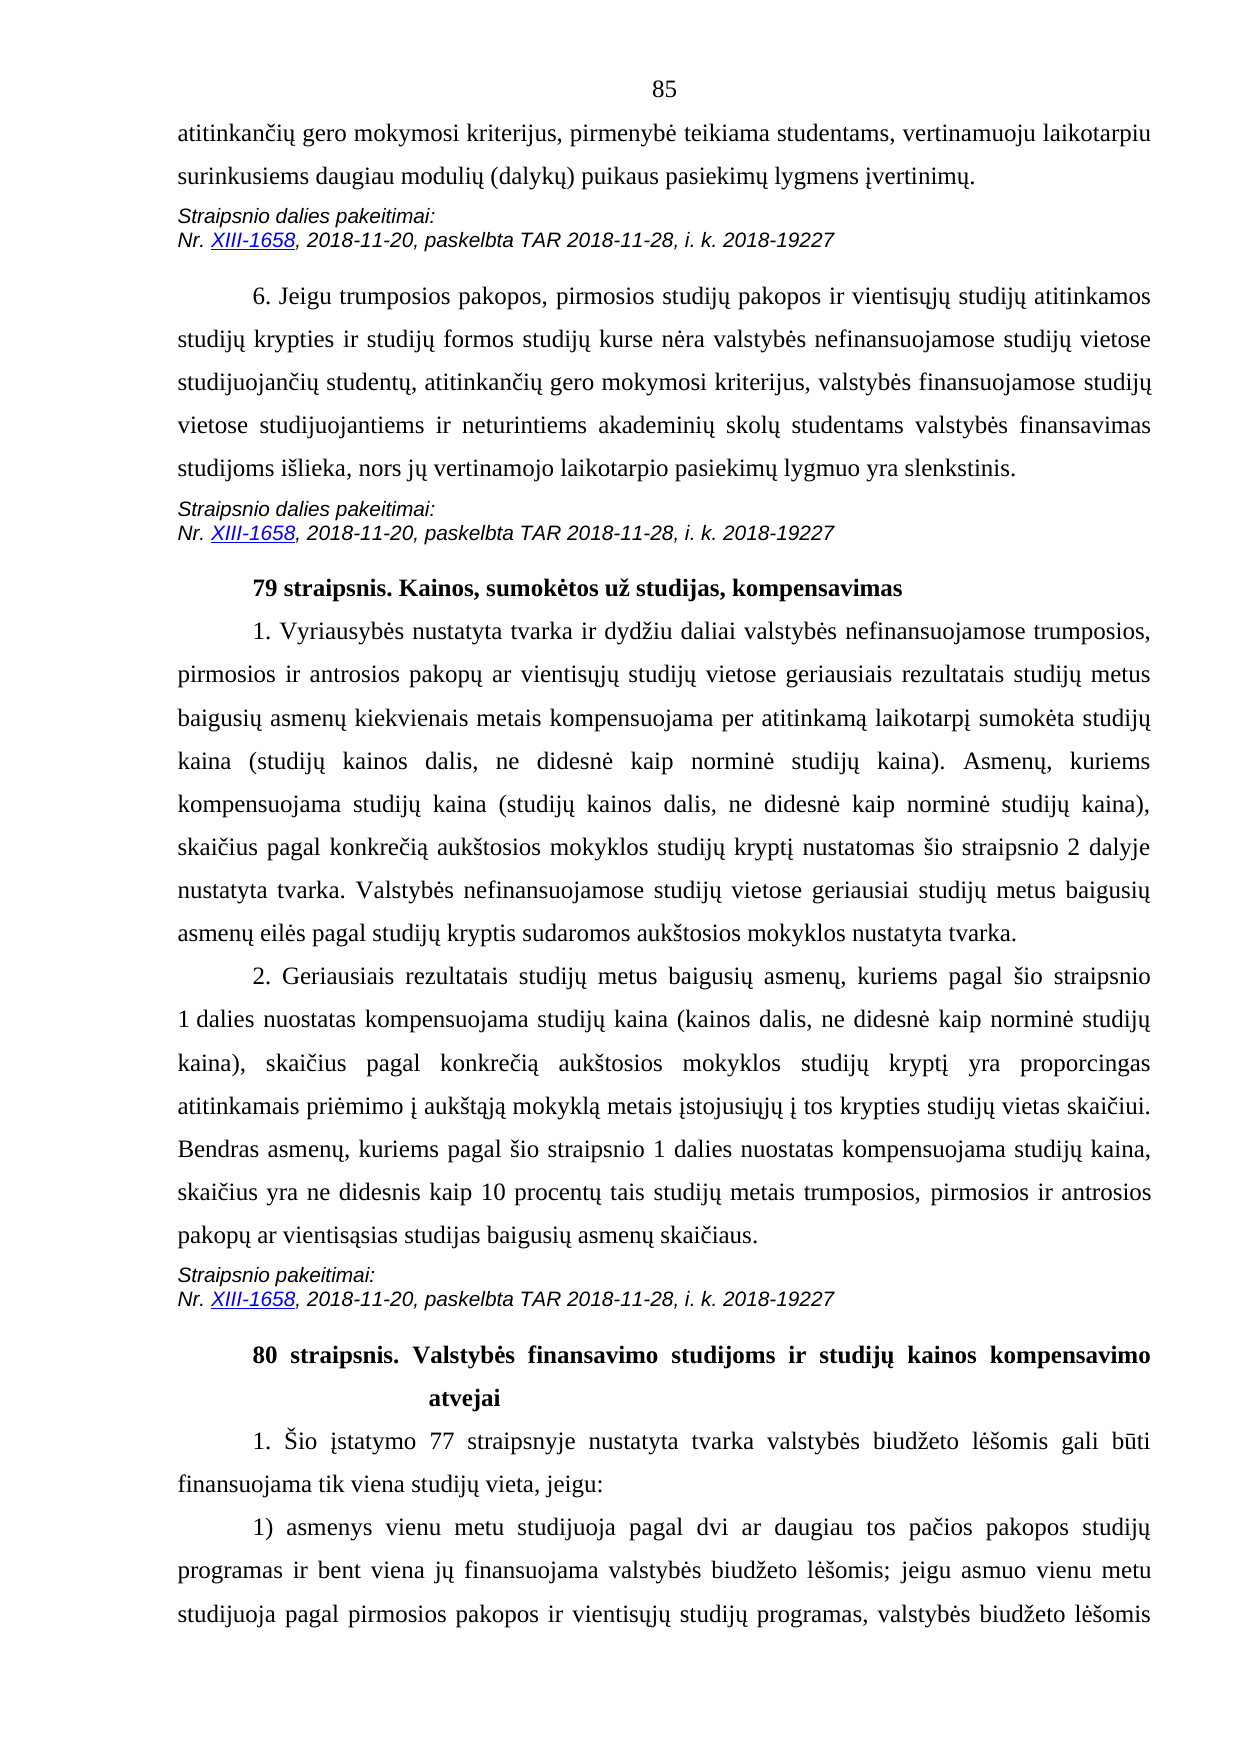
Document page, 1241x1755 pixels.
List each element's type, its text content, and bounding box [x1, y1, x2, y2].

text 6. Jeigu trumposios pakopos, pirmosios studijų pakopos ir vientisųjų studijų atitinkamos studijų krypties ir studijų formos studijų kurse nėra valstybės nefinansuojamose studijų vietose studijuojančių studentų, atitinkančių gero mokymosi kriterijus, valstybės finansuojamose studijų vietose studijuojantiems ir neturintiems akademinių skolų studentams valstybės finansavimas studijoms išlieka, nors jų vertinamojo laikotarpio pasiekimų lygmuo yra slenkstinis. [177, 281, 1152, 482]
text Nr. XIII-1658, 2018-11-20, paskelbta TAR 2018-11-28, i. k. 2018-19227 [177, 228, 1152, 252]
text 80 straipsnis. Valstybės finansavimo studijoms ir studijų kainos kompensavimo atvejai [252, 1340, 1152, 1412]
text Straipsnio dalies pakeitimai: [177, 204, 1152, 228]
text Nr. XIII-1658, 2018-11-20, paskelbta TAR 2018-11-28, i. k. 2018-19227 [177, 1287, 1152, 1311]
text 2. Geriausiais rezultatais studijų metus baigusių asmenų, kuriems pagal šio straipsnio 1 dalies nuostatas kompensuojama studijų kaina (kainos dalis, ne didesnė kaip norminė studijų kaina), skaičius pagal konkrečią aukštosios mokyklos studijų kryptį yra proporcingas atitinkamais priėmimo į aukštąją mokyklą metais įstojusiųjų į tos krypties studijų vietas skaičiui. Bendras asmenų, kuriems pagal šio straipsnio 1 dalies nuostatas kompensuojama studijų kaina, skaičius yra ne didesnis kaip 10 procentų tais studijų metais trumposios, pirmosios ir antrosios pakopų ar vientisąsias studijas baigusių asmenų skaičiaus. [177, 961, 1152, 1249]
text Nr. XIII-1658, 2018-11-20, paskelbta TAR 2018-11-28, i. k. 2018-19227 [177, 521, 1152, 544]
text Straipsnio dalies pakeitimai: [177, 497, 1152, 521]
text atitinkančių gero mokymosi kriterijus, pirmenybė teikiama studentams, vertinamuoju laikotarpiu surinkusiems daugiau modulių (dalykų) puikaus pasiekimų lygmens įvertinimų. [177, 118, 1152, 190]
text 1) asmenys vienu metu studijuoja pagal dvi ar daugiau tos pačios pakopos studijų programas ir bent viena jų finansuojama valstybės biudžeto lėšomis; jeigu asmuo vienu metu studijuoja pagal pirmosios pakopos ir vientisųjų studijų programas, valstybės biudžeto lėšomis [177, 1512, 1152, 1627]
text 79 straipsnis. Kainos, sumokėtos už studijas, kompensavimas [177, 573, 1152, 602]
text 1. Šio įstatymo 77 straipsnyje nustatyta tvarka valstybės biudžeto lėšomis gali būti finansuojama tik viena studijų vieta, jeigu: [177, 1426, 1152, 1498]
text 1. Vyriausybės nustatyta tvarka ir dydžiu daliai valstybės nefinansuojamose trumposios, pirmosios ir antrosios pakopų ar vientisųjų studijų vietose geriausiais rezultatais studijų metus baigusių asmenų kiekvienais metais kompensuojama per atitinkamą laikotarpį sumokėta studijų kaina (studijų kainos dalis, ne didesnė kaip norminė studijų kaina). Asmenų, kuriems kompensuojama studijų kaina (studijų kainos dalis, ne didesnė kaip norminė studijų kaina), skaičius pagal konkrečią aukštosios mokyklos studijų kryptį nustatomas šio straipsnio 2 dalyje nustatyta tvarka. Valstybės nefinansuojamose studijų vietose geriausiai studijų metus baigusių asmenų eilės pagal studijų kryptis sudaromos aukštosios mokyklos nustatyta tvarka. [177, 616, 1152, 947]
text Straipsnio pakeitimai: [177, 1263, 1152, 1287]
